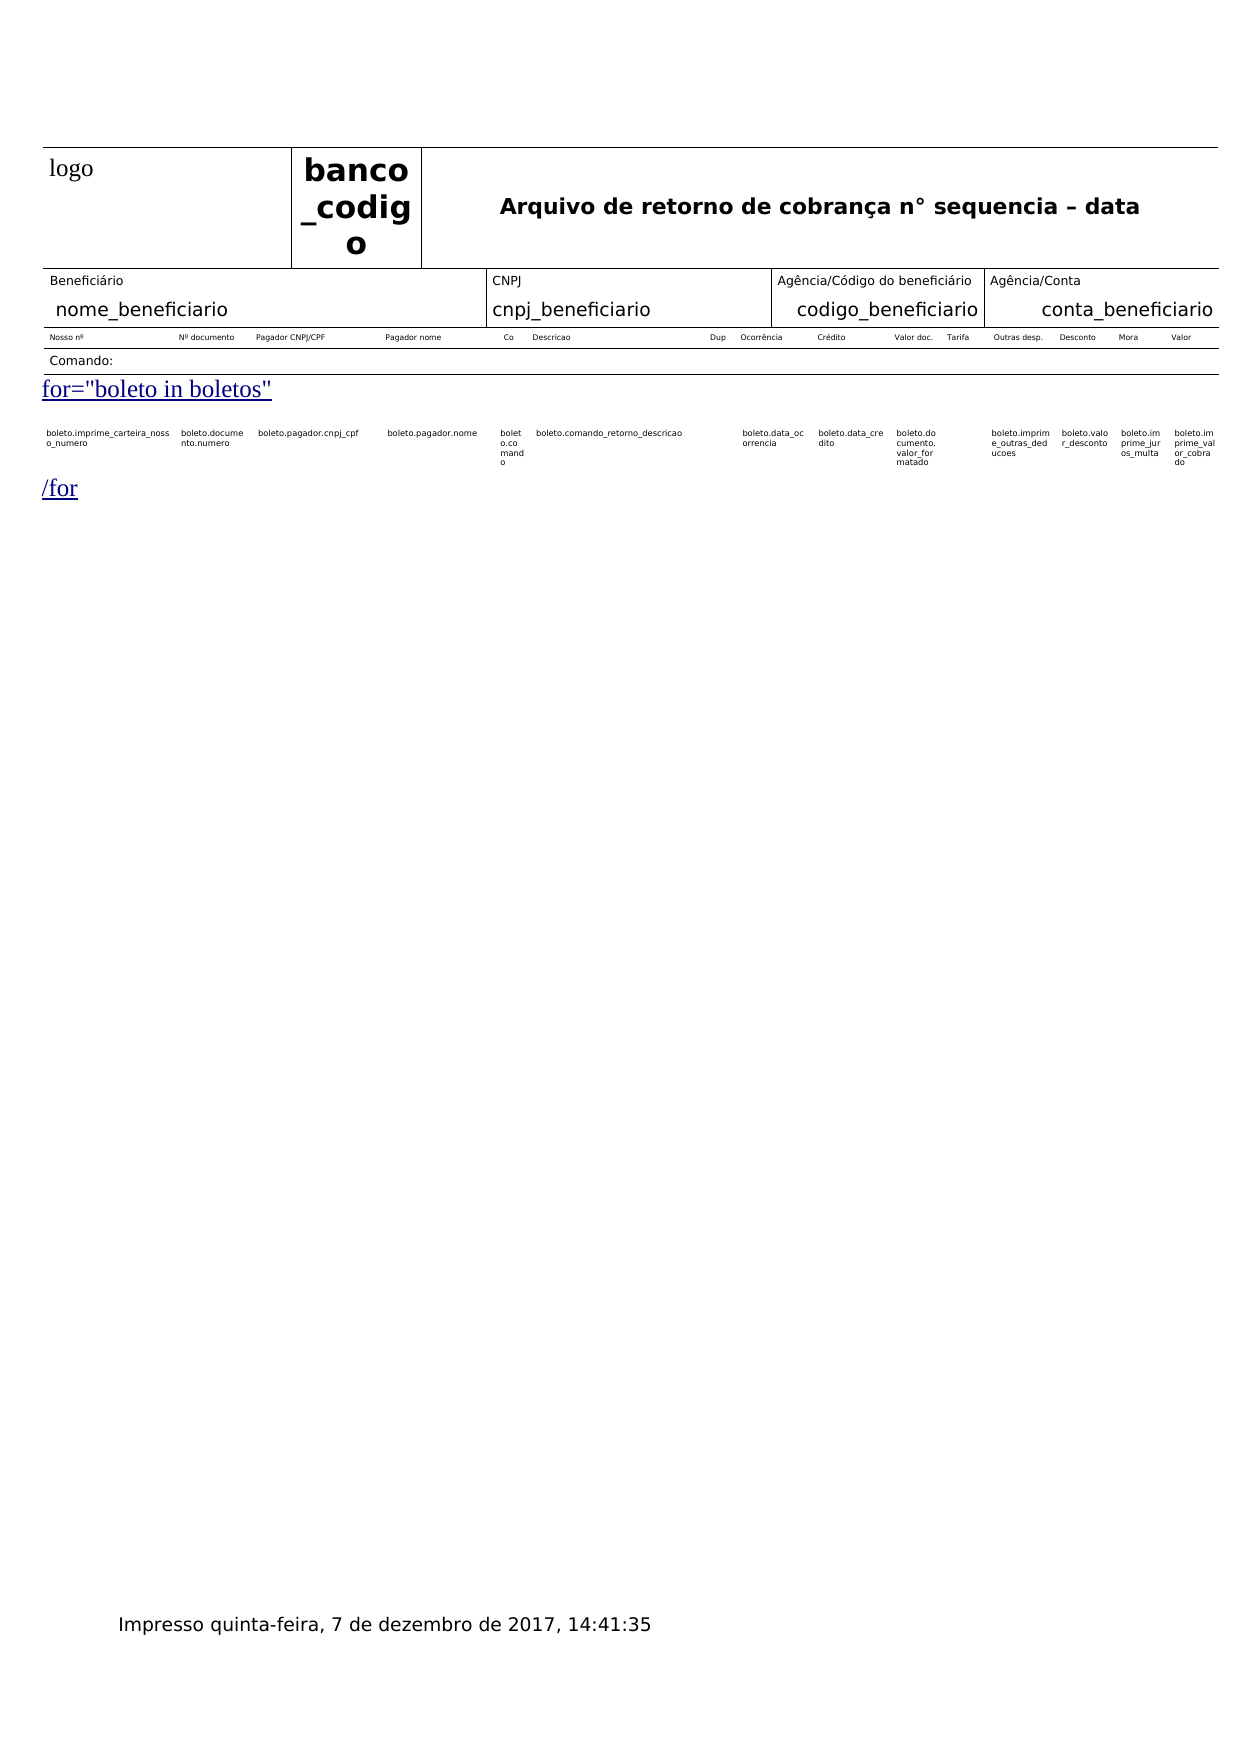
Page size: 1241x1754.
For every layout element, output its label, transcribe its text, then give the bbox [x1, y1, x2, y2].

table_header boleto.documento.numero [175, 423, 252, 473]
table_header Beneficiário [44, 269, 486, 294]
table_header Valor doc. [889, 328, 941, 348]
table_header Agência/Conta [985, 269, 1219, 294]
table_header boleto.data_credito [813, 423, 891, 473]
table_header Outras desp. [988, 328, 1054, 348]
table_header boleto.imprime_carteira_nosso_numero [40, 423, 175, 473]
text /for [41, 473, 1181, 502]
table_header boleto.imprime_outras_deducoes [986, 423, 1056, 473]
table_header CNPJ [487, 269, 771, 294]
table_header Tarifa [941, 328, 988, 348]
table_header Ocorrência [735, 328, 812, 348]
table_header Crédito [812, 328, 889, 348]
table_header logo [43, 148, 291, 267]
table_header Nosso nº [44, 328, 173, 348]
table_header Descricao [527, 328, 704, 348]
table_header Agência/Código do beneficiário [772, 269, 984, 294]
table_header boleto.imprime_valor_cobrado [1169, 423, 1221, 473]
table_header Desconto [1054, 328, 1113, 348]
table_header boleto.pagador.cnpj_cpf [252, 423, 382, 473]
table_header Pagador nome [380, 328, 498, 348]
table_header boleto.pagador.nome [382, 423, 494, 473]
table_cell nome_beneficiario [44, 294, 486, 327]
table_header boleto.imprime_juros_multa [1115, 423, 1168, 473]
table_cell cnpj_beneficiario [487, 294, 771, 327]
table_header Co [498, 328, 527, 348]
table_header [706, 423, 737, 473]
table_header boleto.comando_retorno_descricao [530, 423, 706, 473]
table_header Arquivo de retorno de cobrança n° sequencia – data [422, 148, 1218, 267]
table_header [944, 423, 986, 473]
table_header Valor [1165, 328, 1219, 348]
table_header boleto.valor_desconto [1056, 423, 1115, 473]
table_header boleto.comando [494, 423, 530, 473]
table_header Mora [1113, 328, 1165, 348]
table_header Dup [704, 328, 735, 348]
table_header Nº documento [173, 328, 250, 348]
table_header Pagador CNPJ/CPF [250, 328, 379, 348]
table_header boleto.data_ocorrencia [737, 423, 812, 473]
table_header banco_codigo [292, 148, 421, 267]
table_cell codigo_beneficiario [772, 294, 984, 327]
text for="boleto in boletos" [41, 374, 1181, 403]
table_header boleto.documento.valor_formatado [891, 423, 944, 473]
table_cell conta_beneficiario [985, 294, 1219, 327]
table_header Comando: [44, 349, 1219, 374]
